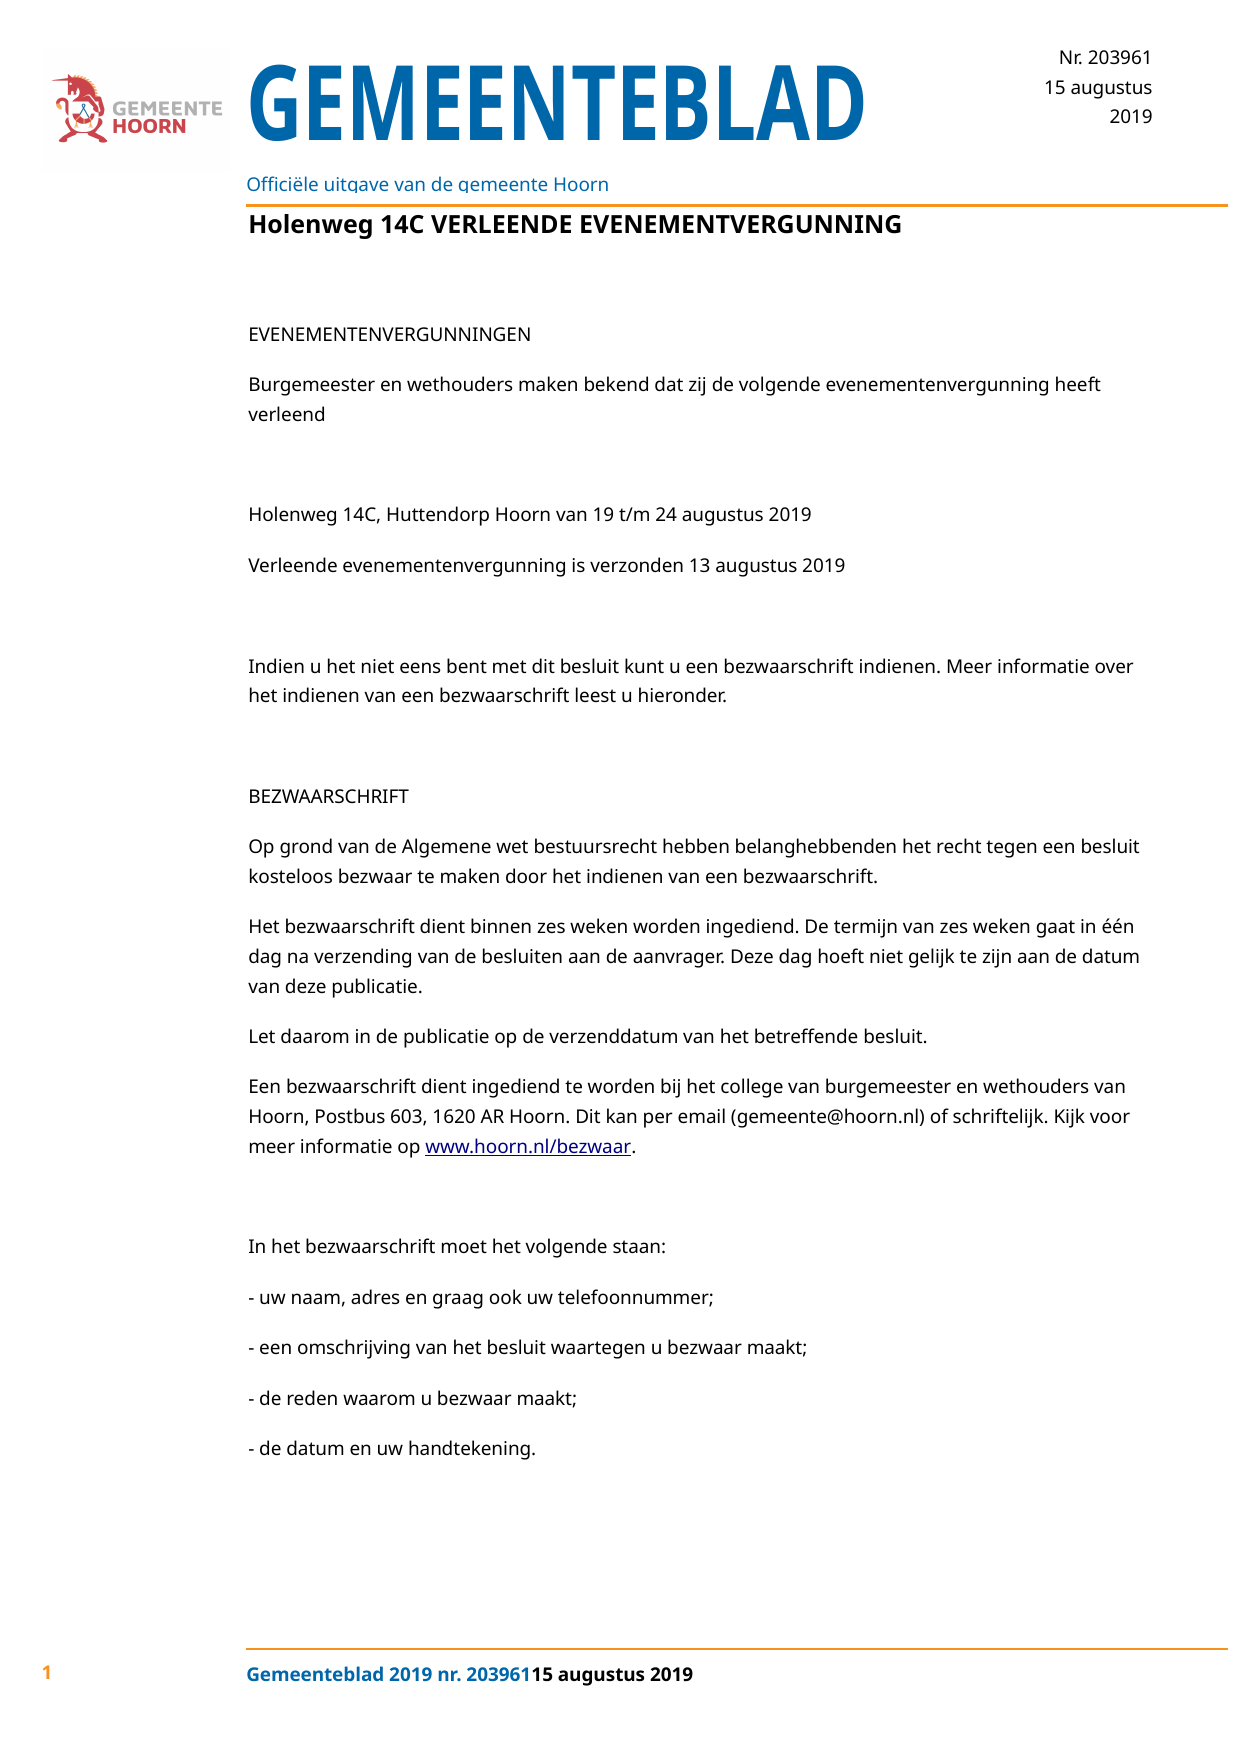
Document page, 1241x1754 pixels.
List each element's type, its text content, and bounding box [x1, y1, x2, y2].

text BEZWAARSCHRIFT [248, 783, 1152, 809]
text - uw naam, adres en graag ook uw telefoonnummer; [248, 1284, 1152, 1310]
text Holenweg 14C, Huttendorp Hoorn van 19 t/m 24 augustus 2019 [248, 502, 1152, 527]
text Holenweg 14C VERLEENDE EVENEMENTVERGUNNING [248, 207, 1152, 241]
text EVENEMENTENVERGUNNINGEN [248, 321, 1152, 346]
text - de reden waarom u bezwaar maakt; [248, 1385, 1152, 1411]
text Het bezwaarschrift dient binnen zes weken worden ingediend. De termijn van zes weken gaat in één dag na verzending van de besluiten aan de aanvrager. Deze dag hoeft niet gelijk te zijn aan de datum van deze publicatie. [248, 914, 1152, 998]
text - een omschrijving van het besluit waartegen u bezwaar maakt; [248, 1334, 1152, 1360]
text Op grond van de Algemene wet bestuursrecht hebben belanghebbenden het recht tegen een besluit kosteloos bezwaar te maken door het indienen van een bezwaarschrift. [248, 834, 1152, 889]
text In het bezwaarschrift moet het volgende staan: [248, 1234, 1152, 1259]
text Burgemeester en wethouders maken bekend dat zij de volgende evenementenvergunning heeft verleend [248, 371, 1152, 426]
text Let daarom in de publicatie op de verzenddatum van het betreffende besluit. [248, 1023, 1152, 1049]
text Indien u het niet eens bent met dit besluit kunt u een bezwaarschrift indienen. Meer informatie over het indienen van een bezwaarschrift leest u hieronder. [248, 653, 1152, 708]
text Verleende evenementenvergunning is verzonden 13 augustus 2019 [248, 552, 1152, 578]
picture [41, 47, 231, 172]
text - de datum en uw handtekening. [248, 1435, 1152, 1461]
text Een bezwaarschrift dient ingediend te worden bij het college van burgemeester en wethouders van Hoorn, Postbus 603, 1620 AR Hoorn. Dit kan per email (gemeente@hoorn.nl) of schriftelijk. Kijk voor meer informatie op www.hoorn.nl/bezwaar. [248, 1074, 1152, 1158]
